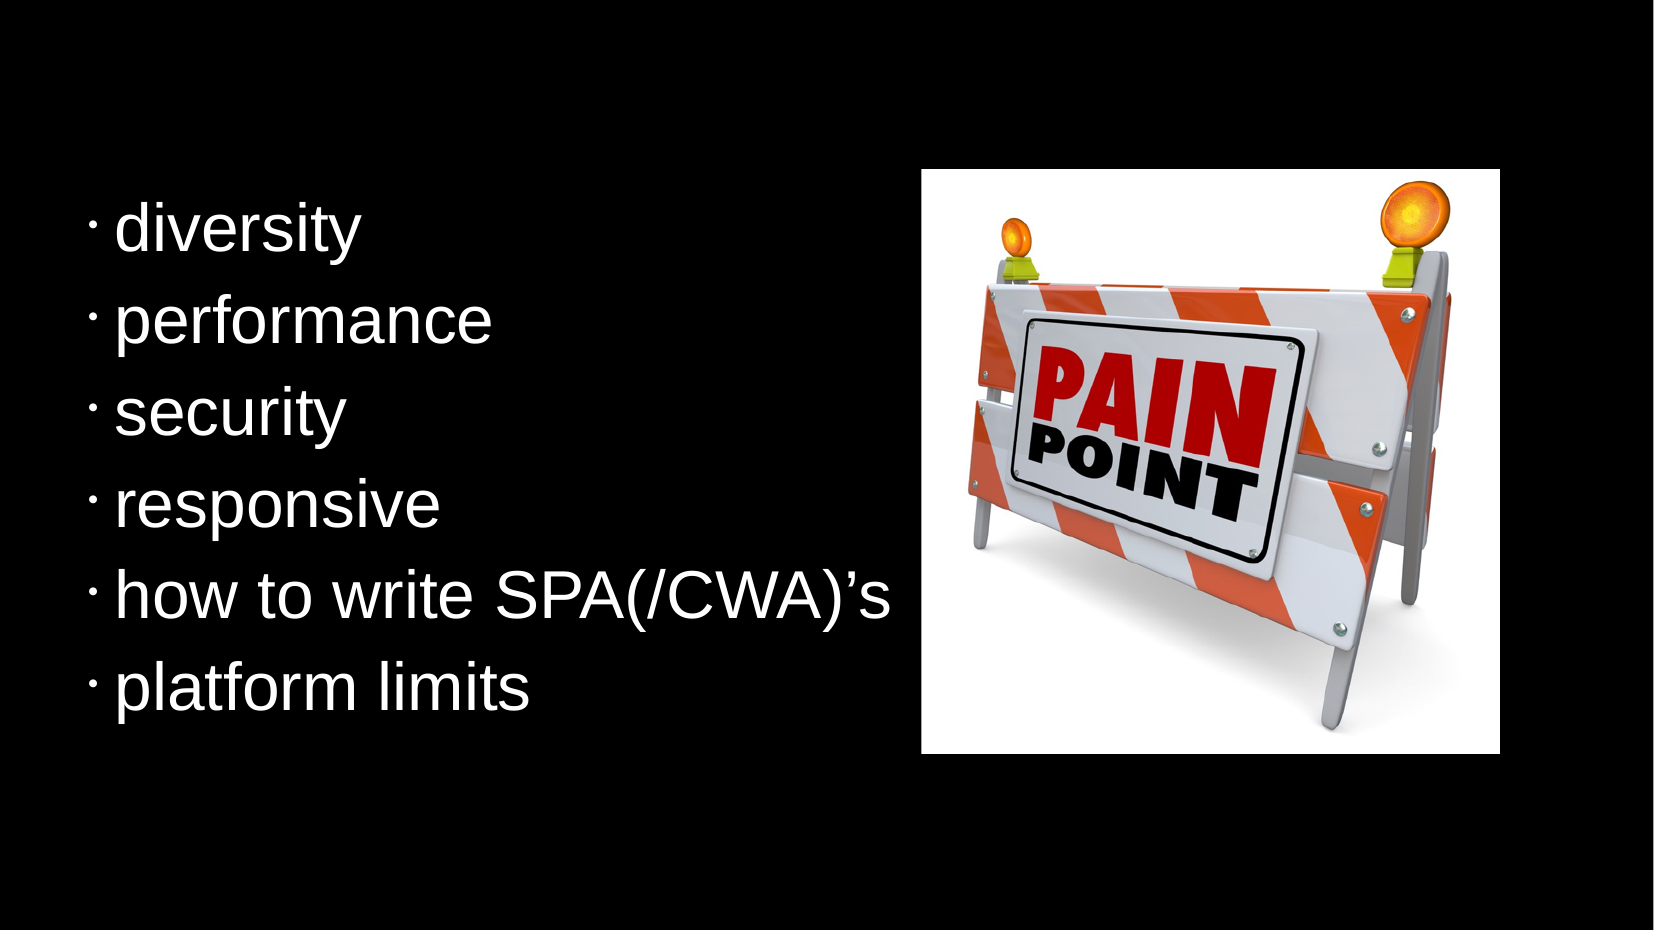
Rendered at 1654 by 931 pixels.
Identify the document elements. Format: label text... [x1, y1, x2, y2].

picture [921, 169, 1501, 754]
list diversity performance security responsive how to write SPA(/CWA)’s platform limits [88, 190, 921, 730]
